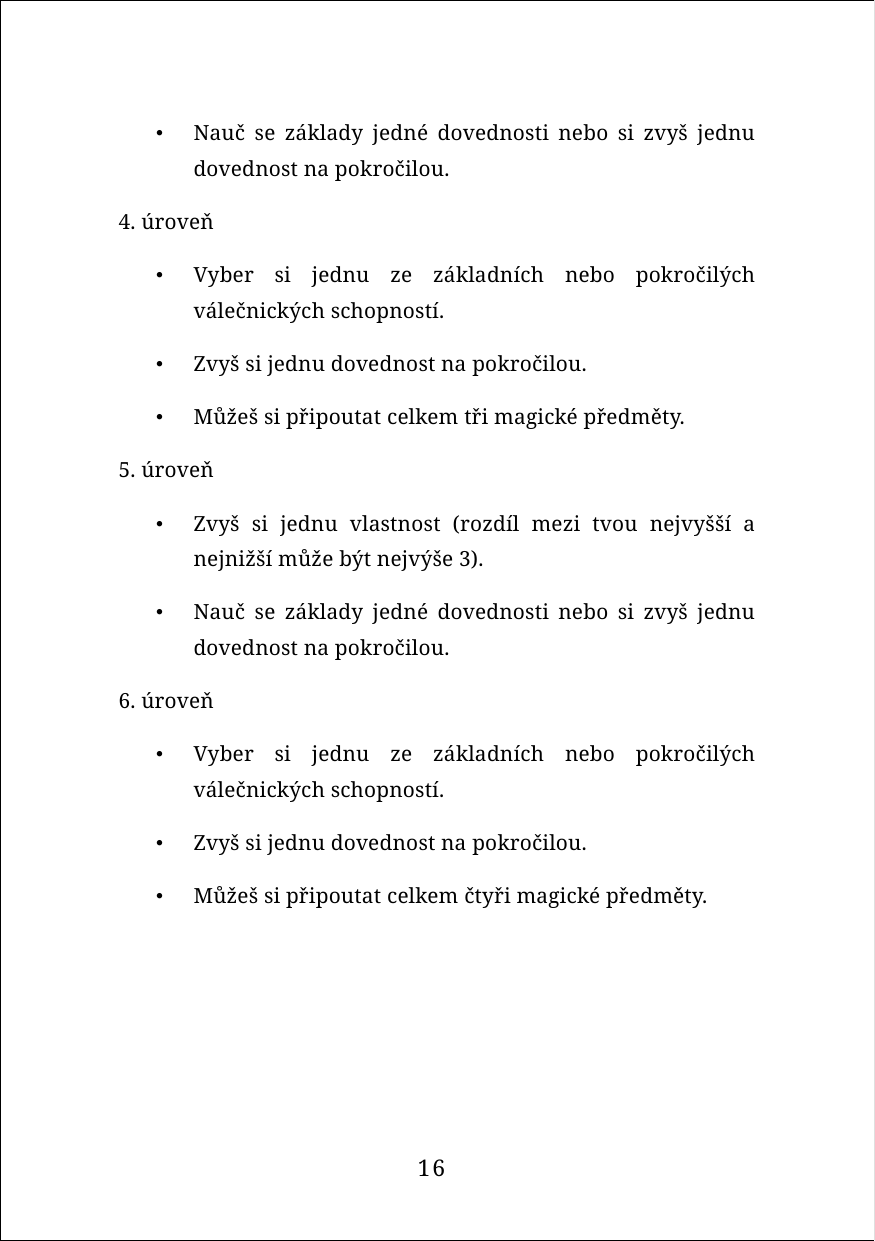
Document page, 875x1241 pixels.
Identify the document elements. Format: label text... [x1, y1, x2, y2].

list Nauč se základy jedné dovednosti nebo si zvyš jednu dovednost na pokročilou. [156, 597, 756, 661]
list Můžeš si připoutat celkem čtyři magické předměty. [156, 881, 756, 910]
list Vyber si jednu ze základních nebo pokročilých válečnických schopností. [156, 260, 756, 324]
text 4. úroveň [118, 207, 756, 235]
list Zvyš si jednu dovednost na pokročilou. [156, 828, 756, 857]
list Nauč se základy jedné dovednosti nebo si zvyš jednu dovednost na pokročilou. [156, 118, 756, 182]
list Můžeš si připoutat celkem tři magické předměty. [156, 402, 756, 431]
list Zvyš si jednu dovednost na pokročilou. [156, 349, 756, 377]
text 5. úroveň [118, 455, 756, 484]
text 6. úroveň [118, 686, 756, 714]
list Vyber si jednu ze základních nebo pokročilých válečnických schopností. [156, 739, 756, 803]
list Zvyš si jednu vlastnost (rozdíl mezi tvou nejvyšší a nejnižší může být nejvýše 3). [156, 509, 756, 573]
